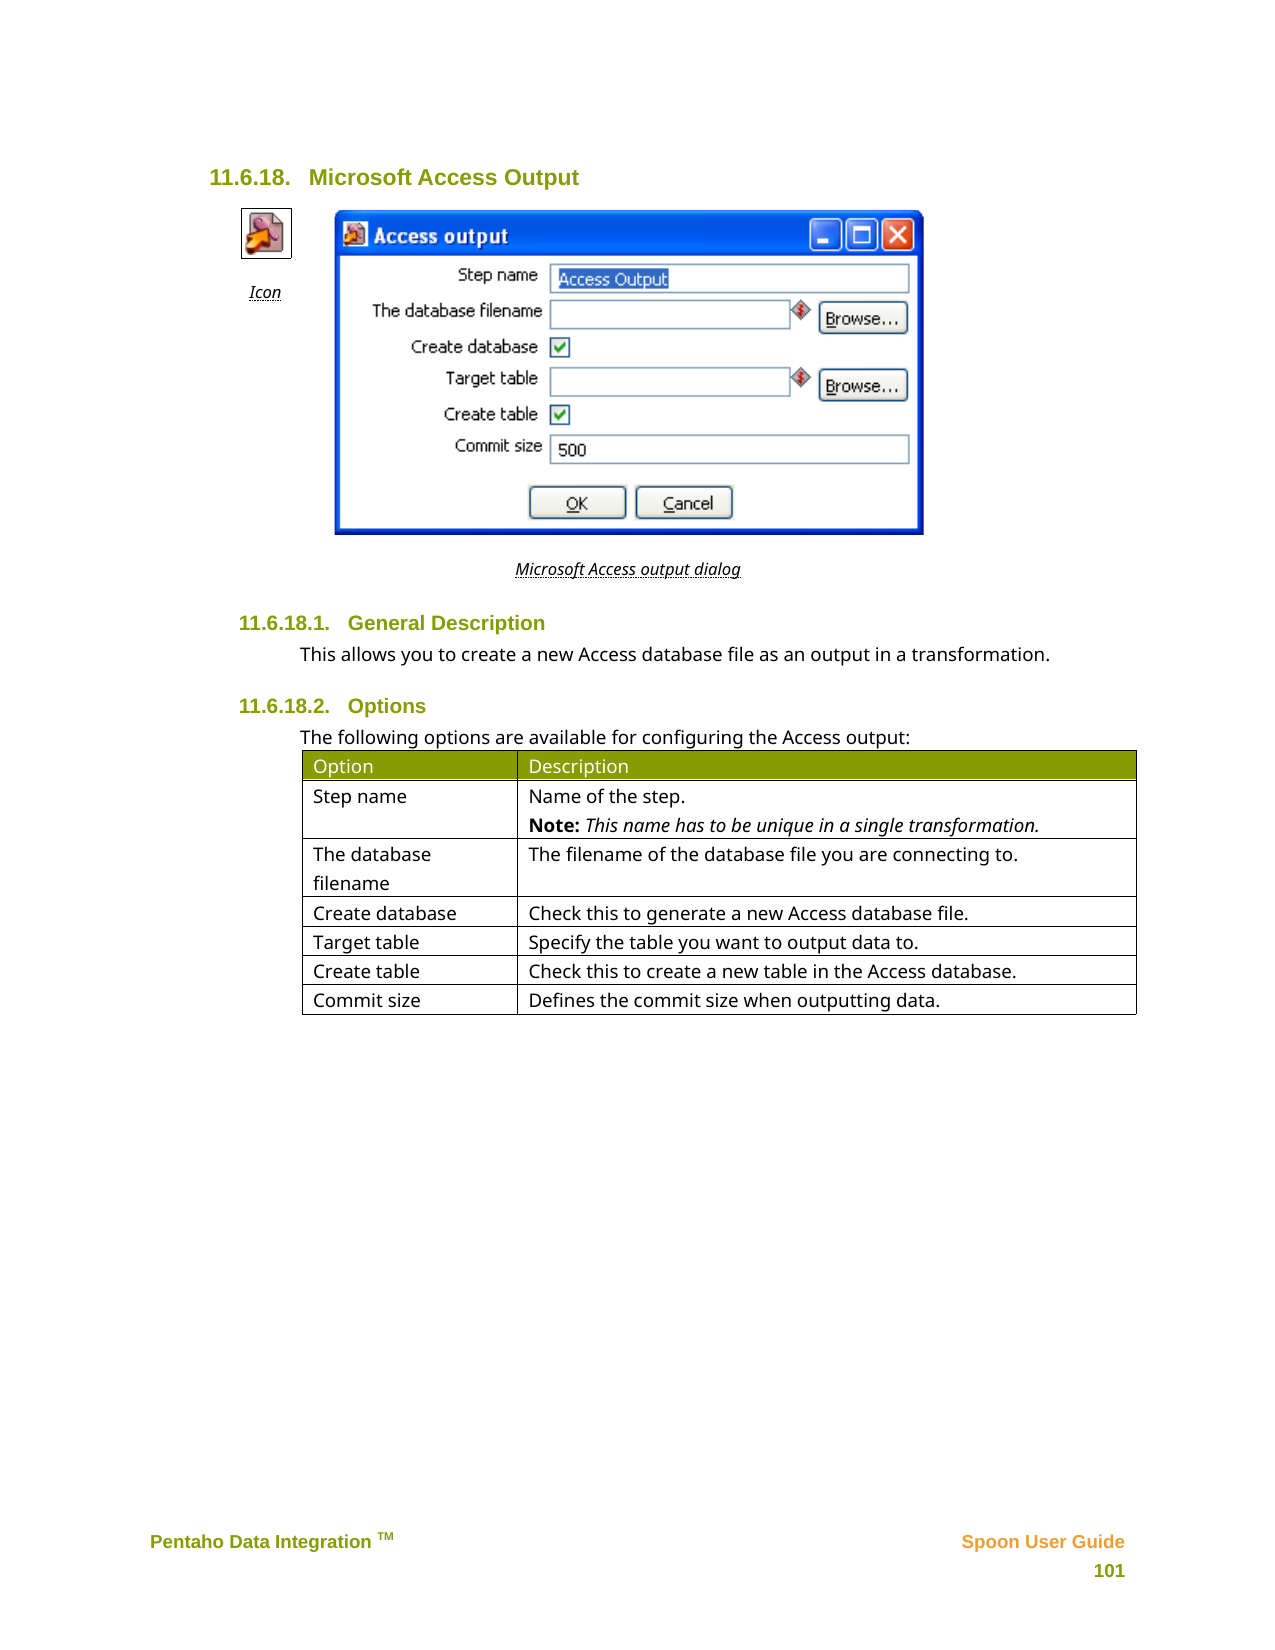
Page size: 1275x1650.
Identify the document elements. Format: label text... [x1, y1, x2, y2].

table_header Option [303, 751, 517, 779]
text Icon [240, 280, 292, 303]
table_cell Target table [303, 927, 517, 955]
table_cell The filename of the database file you are connecting to. [518, 839, 1136, 896]
table_cell Check this to generate a new Access database file. [518, 897, 1136, 926]
table_cell Commit size [303, 985, 517, 1013]
table_cell Specify the table you want to output data to. [518, 927, 1136, 955]
subtitle General Description [239, 602, 1125, 637]
table_cell Create database [303, 897, 517, 926]
text The following options are available for configuring the Access output: [225, 721, 1125, 750]
table_cell Check this to create a new table in the Access database. [518, 956, 1136, 984]
table_cell Step name [303, 781, 517, 838]
subtitle Options [239, 686, 1125, 721]
table_cell The database filename [303, 839, 517, 896]
table_cell Name of the step. Note: This name has to be unique in a single transformation. [518, 781, 1136, 838]
text This allows you to create a new Access database file as an output in a transformation. [300, 638, 1125, 667]
table_header Description [518, 751, 1136, 779]
table_cell Defines the commit size when outputting data. [518, 985, 1136, 1013]
picture [334, 210, 924, 535]
table_cell Create table [303, 956, 517, 984]
picture [244, 210, 288, 255]
text Microsoft Access output dialog [334, 558, 923, 580]
subtitle Microsoft Access Output [209, 157, 1125, 192]
